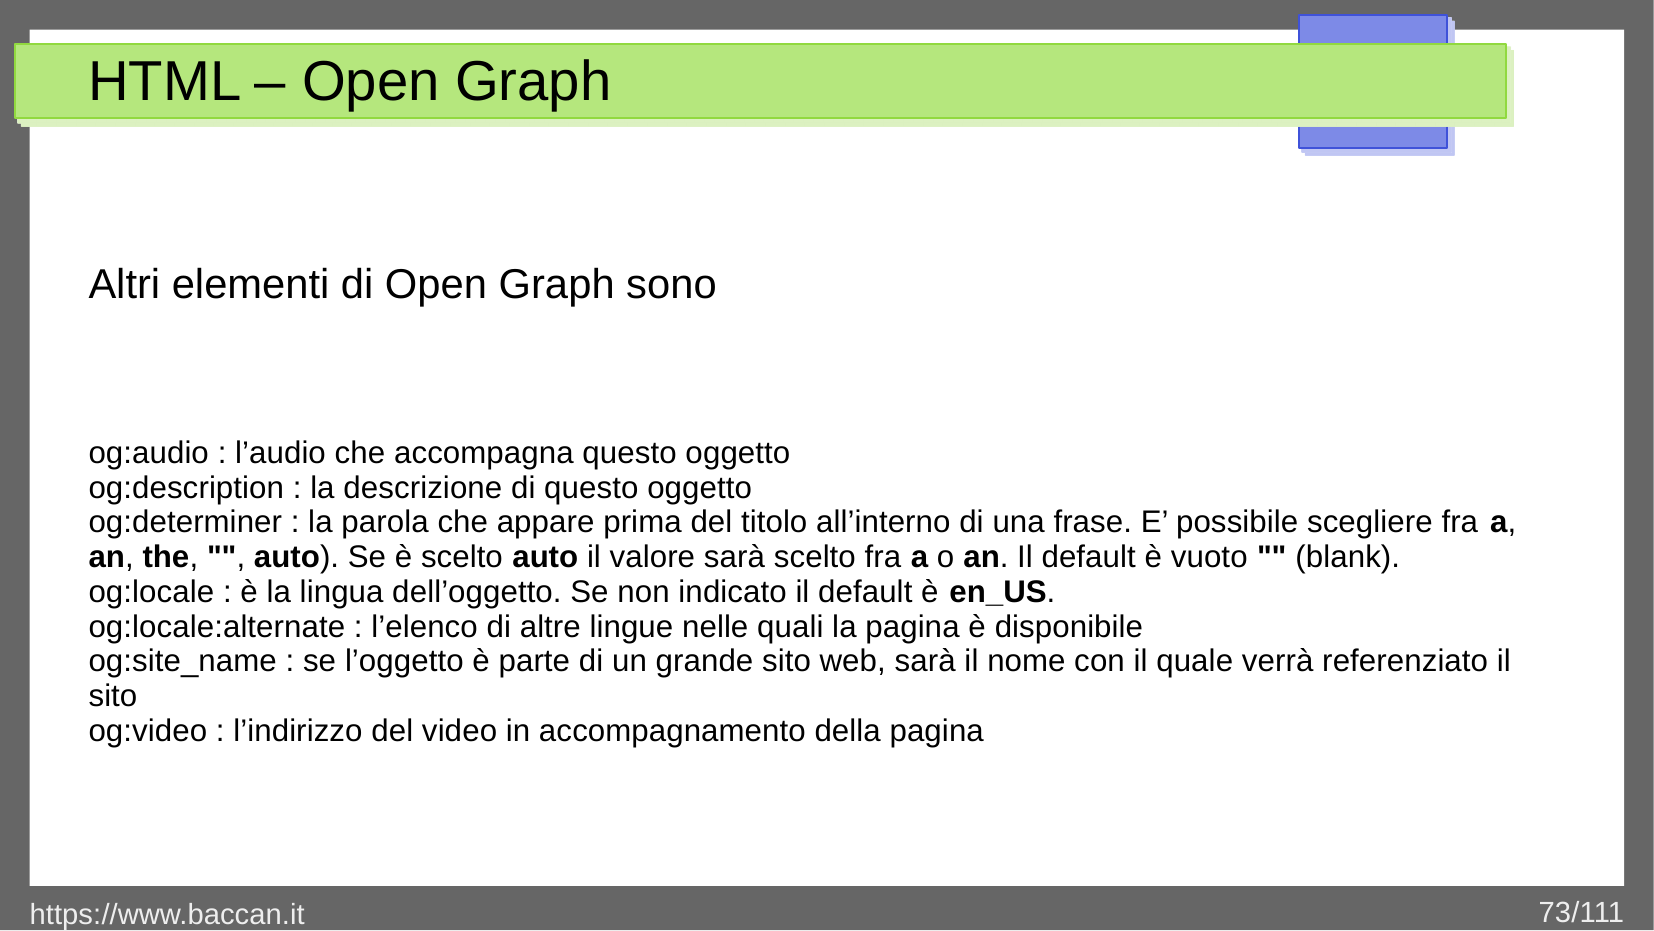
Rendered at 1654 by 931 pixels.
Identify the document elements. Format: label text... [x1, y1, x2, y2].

title HTML – Open Graph [88, 44, 1506, 119]
text_box Altri elementi di Open Graph sono og:audio : l’audio che accompagna questo oggetto og:description : la descrizione di questo oggetto og:determiner : la parola che appare prima del titolo all’interno di una frase. E’ possibile scegliere fra a, an, the, "", auto). Se è scelto auto il valore sarà scelto fra a o an. Il default è vuoto "" (blank). og:locale : è la lingua dell’oggetto. Se non indicato il default è en_US. og:locale:alternate : l’elenco di altre lingue nelle quali la pagina è disponibile og:site_name : se l’oggetto è parte di un grande sito web, sarà il nome con il quale verrà referenziato il sito og:video : l’indirizzo del video in accompagnamento della pagina [88, 157, 1565, 886]
